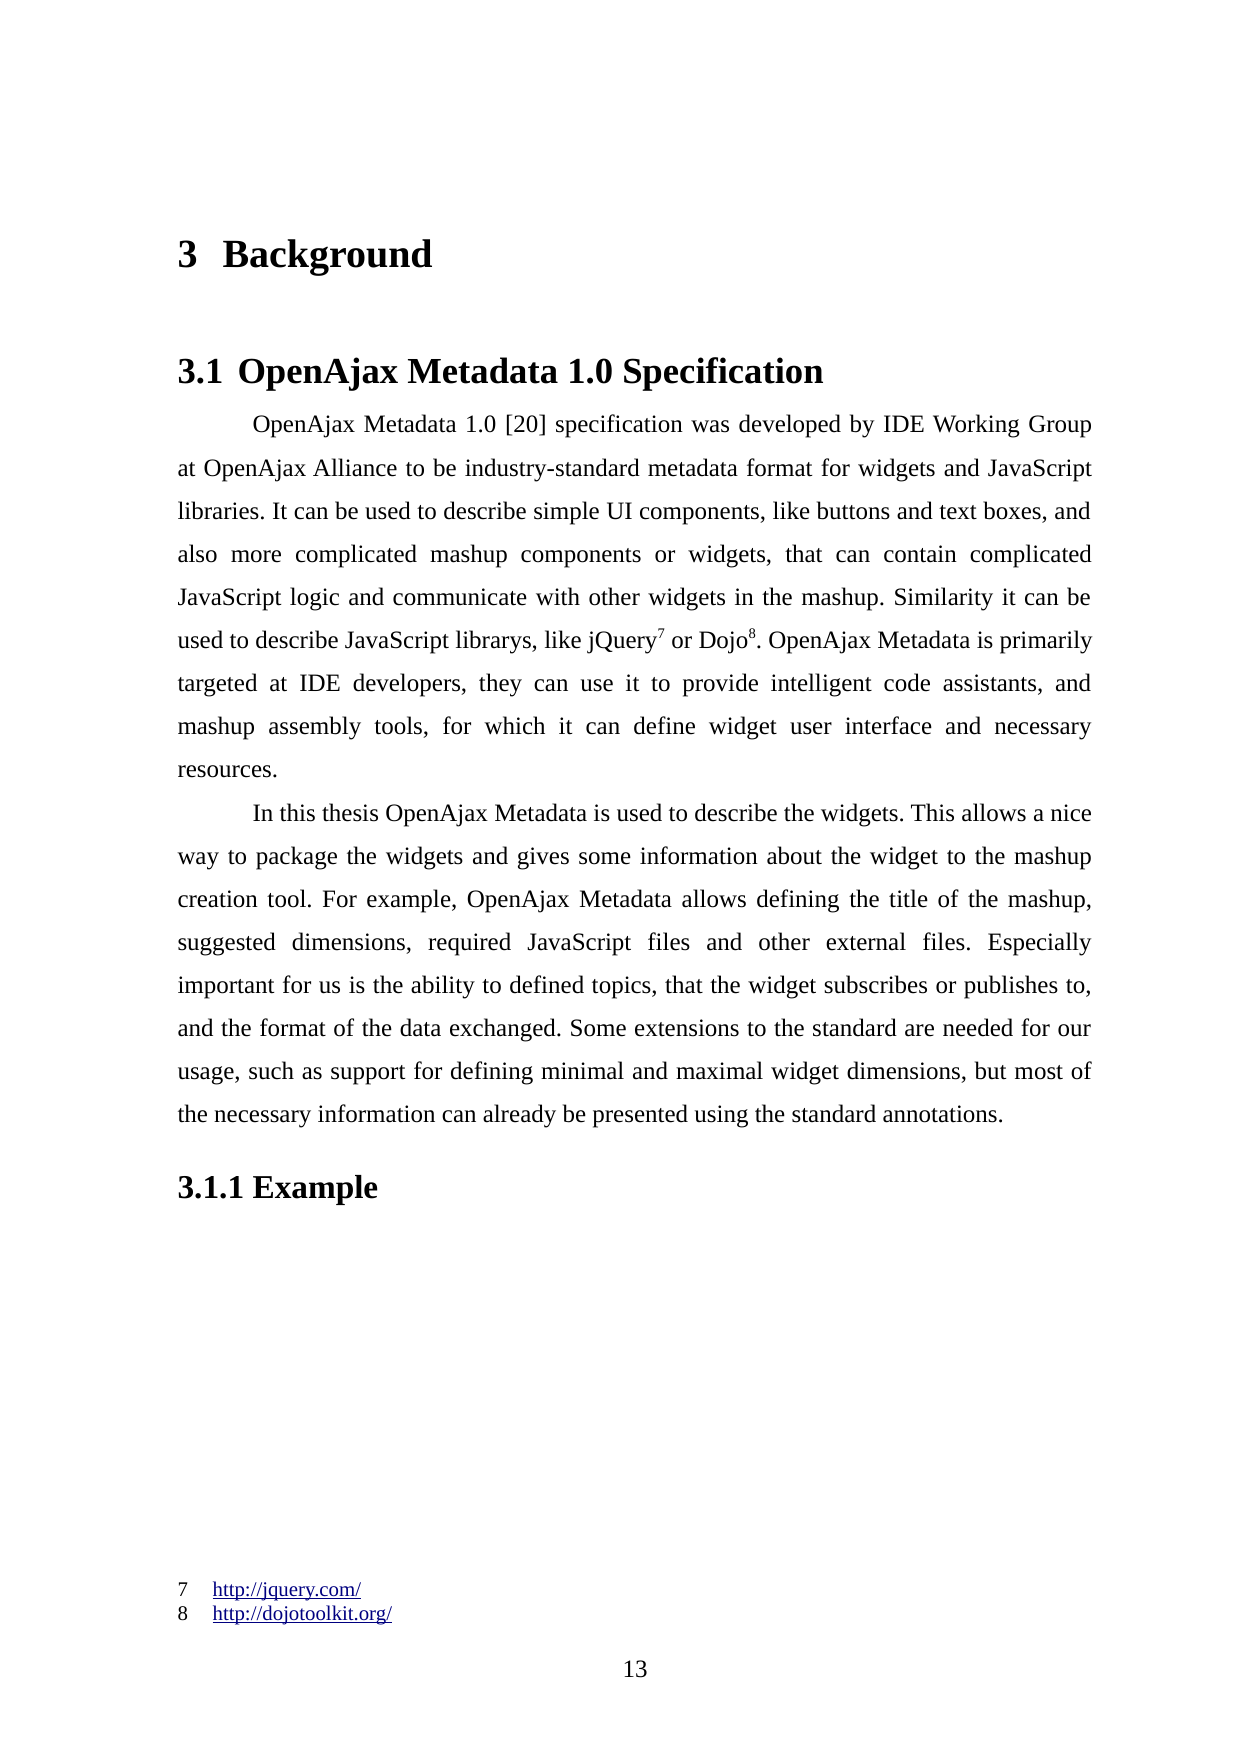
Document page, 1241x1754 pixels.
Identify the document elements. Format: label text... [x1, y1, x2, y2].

subtitle Background [177, 231, 1093, 277]
text OpenAjax Metadata 1.0 [20] specification was developed by IDE Working Group at OpenAjax Alliance to be industry-standard metadata format for widgets and JavaScript libraries. It can be used to describe simple UI components, like buttons and text boxes, and also more complicated mashup components or widgets, that can contain complicated JavaScript logic and communicate with other widgets in the mashup. Similarity it can be used to describe JavaScript librarys, like jQuery or Dojo. OpenAjax Metadata is primarily targeted at IDE developers, they can use it to provide intelligent code assistants, and mashup assembly tools, for which it can define widget user interface and necessary resources. [177, 409, 1093, 783]
text In this thesis OpenAjax Metadata is used to describe the widgets. This allows a nice way to package the widgets and gives some information about the widget to the mashup creation tool. For example, OpenAjax Metadata allows defining the title of the mashup, suggested dimensions, required JavaScript files and other external files. Especially important for us is the ability to defined topics, that the widget subscribes or publishes to, and the format of the data exchanged. Some extensions to the standard are needed for our usage, such as support for defining minimal and maximal widget dimensions, but most of the necessary information can already be presented using the standard annotations. [177, 798, 1093, 1128]
subtitle OpenAjax Metadata 1.0 Specification [177, 349, 1093, 391]
text http://dojotoolkit.org/ [177, 1601, 1093, 1625]
subtitle Example [177, 1168, 1093, 1206]
text http://jquery.com/ [177, 1577, 1093, 1601]
